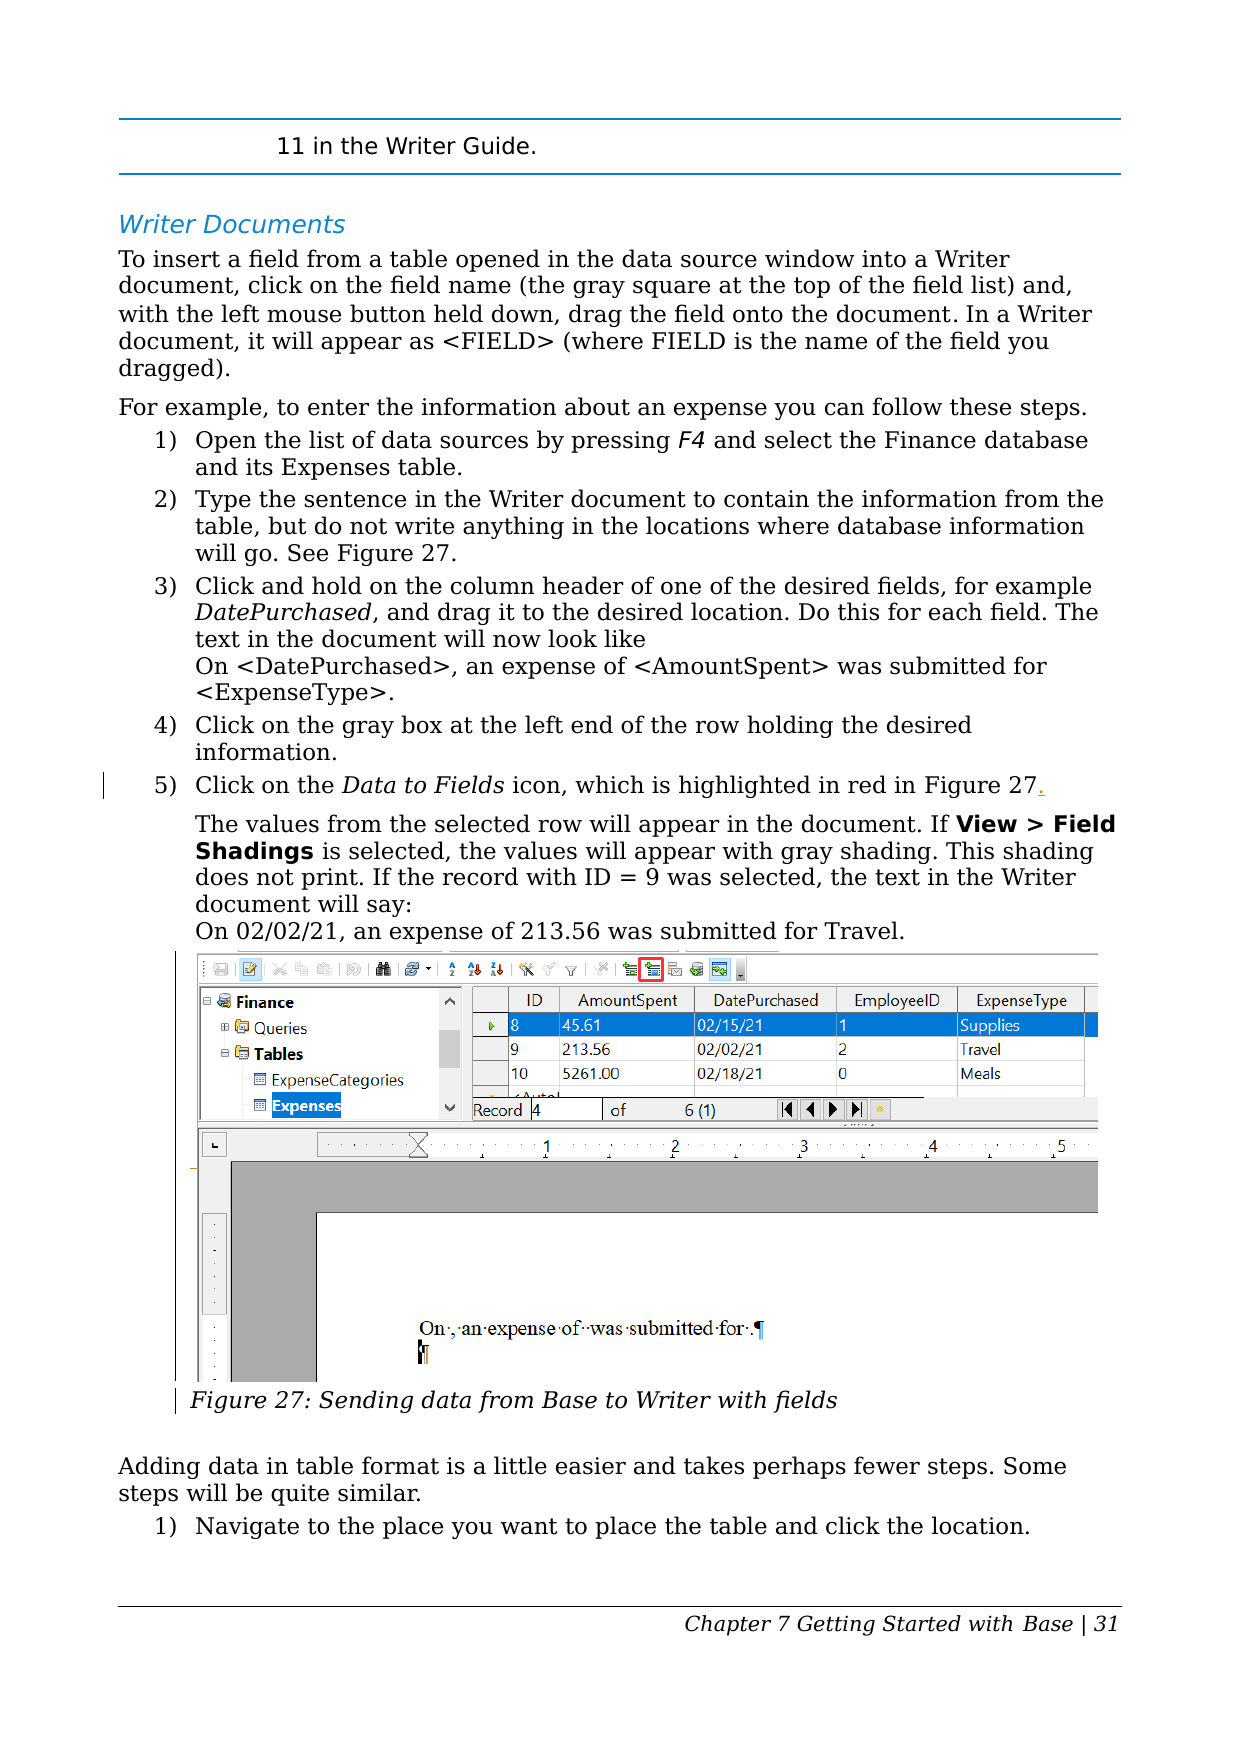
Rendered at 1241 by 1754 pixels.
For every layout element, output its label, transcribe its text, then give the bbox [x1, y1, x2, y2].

subtitle Writer Documents [118, 210, 1122, 239]
list Navigate to the place you want to place the table and click the location. [177, 1513, 1122, 1540]
list Adding data in table format is a little easier and takes perhaps fewer steps. Some steps will be quite similar. [118, 1453, 1122, 1507]
list For example, to enter the information about an expense you can follow these steps. [118, 394, 1122, 421]
table_header [119, 120, 255, 173]
list Click on the gray box at the left end of the row holding the desired information. [177, 712, 1122, 766]
list Click on the Data to Fields icon, which is highlighted in red in Figure 27. [177, 772, 1122, 799]
table_header 11 in the Writer Guide. [255, 120, 1121, 173]
list Click and hold on the column header of one of the desired fields, for example DatePurchased, and drag it to the desired location. Do this for each field. The text in the document will now look like On <DatePurchased>, an expense of <AmountSpent> was submitted for <ExpenseType>. [177, 573, 1122, 706]
text To insert a field from a table opened in the data source window into a Writer document, click on the field name (the gray square at the top of the field list) and, with the left mouse button held down, drag the field onto the document. In a Writer document, it will appear as <FIELD> (where FIELD is the name of the field you dragged). [118, 246, 1122, 381]
list Open the list of data sources by pressing F4 and select the Finance database and its Expenses table. [177, 427, 1122, 480]
picture [197, 950, 1098, 1382]
list Figure 27: Sending data from Base to Writer with fields [190, 1388, 1098, 1414]
list Type the sentence in the Writer document to contain the information from the table, but do not write anything in the locations where database information will go. See Figure 27. [177, 487, 1122, 567]
list The values from the selected row will appear in the document. If View > Field Shadings is selected, the values will appear with gray shading. This shading does not print. If the record with ID = 9 was selected, the text in the Writer document will say: On 02/02/21, an expense of 213.56 was submitted for Travel. [195, 811, 1122, 944]
